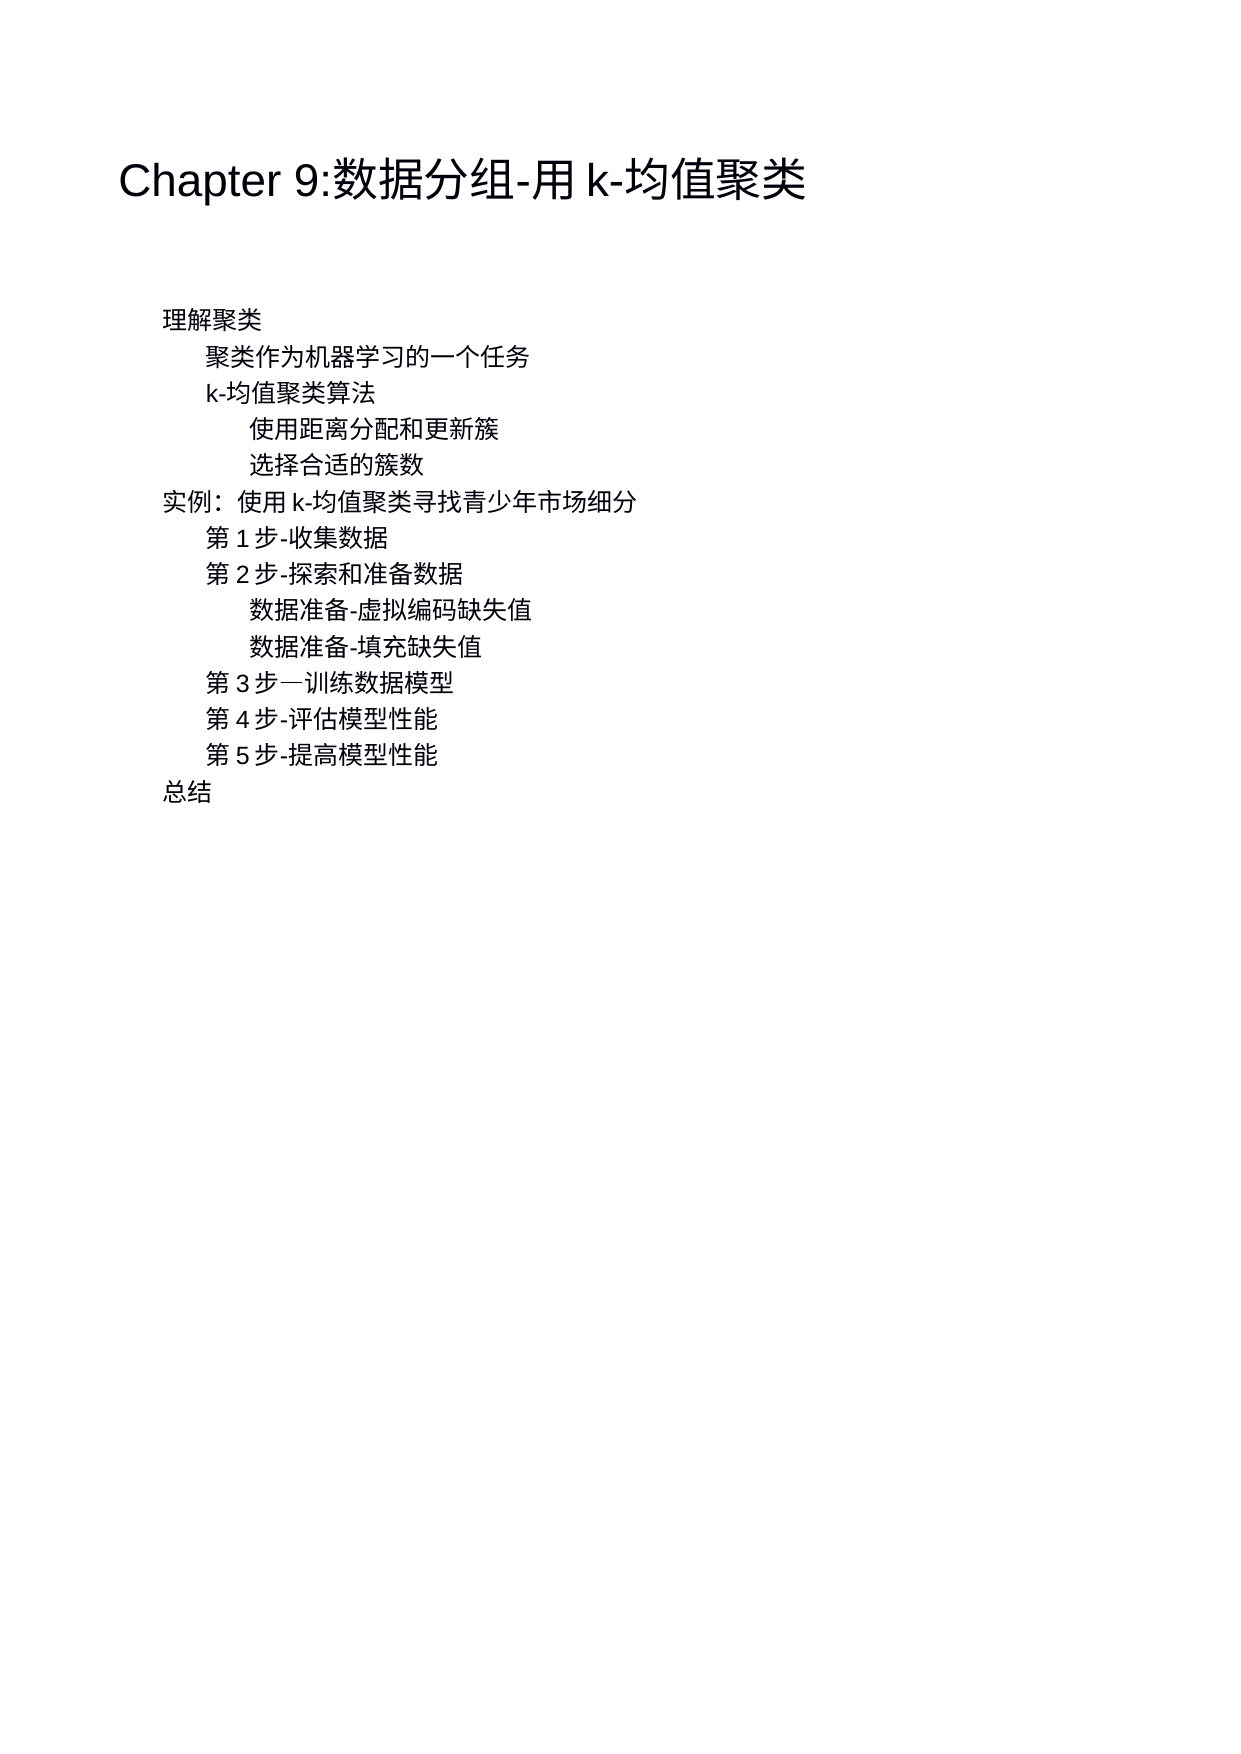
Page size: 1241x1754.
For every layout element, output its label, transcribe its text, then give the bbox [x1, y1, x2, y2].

text 第1步-收集数据 [118, 518, 1122, 554]
text k-均值聚类算法 [118, 373, 1122, 409]
subtitle Chapter 9:数据分组-用k-均值聚类 [118, 143, 1122, 209]
text 聚类作为机器学习的一个任务 [118, 337, 1122, 373]
text 数据准备-填充缺失值 [118, 627, 1122, 663]
text 实例：使用k-均值聚类寻找青少年市场细分 [118, 482, 1122, 518]
text 数据准备-虚拟编码缺失值 [118, 591, 1122, 627]
text 使用距离分配和更新簇 [118, 409, 1122, 446]
text 选择合适的簇数 [118, 446, 1122, 482]
text 第4步-评估模型性能 [118, 699, 1122, 736]
text 第2步-探索和准备数据 [118, 554, 1122, 591]
text 总结 [118, 772, 1122, 808]
text 第3步—训练数据模型 [118, 663, 1122, 699]
text 第5步-提高模型性能 [118, 736, 1122, 772]
text 理解聚类 [118, 301, 1122, 337]
